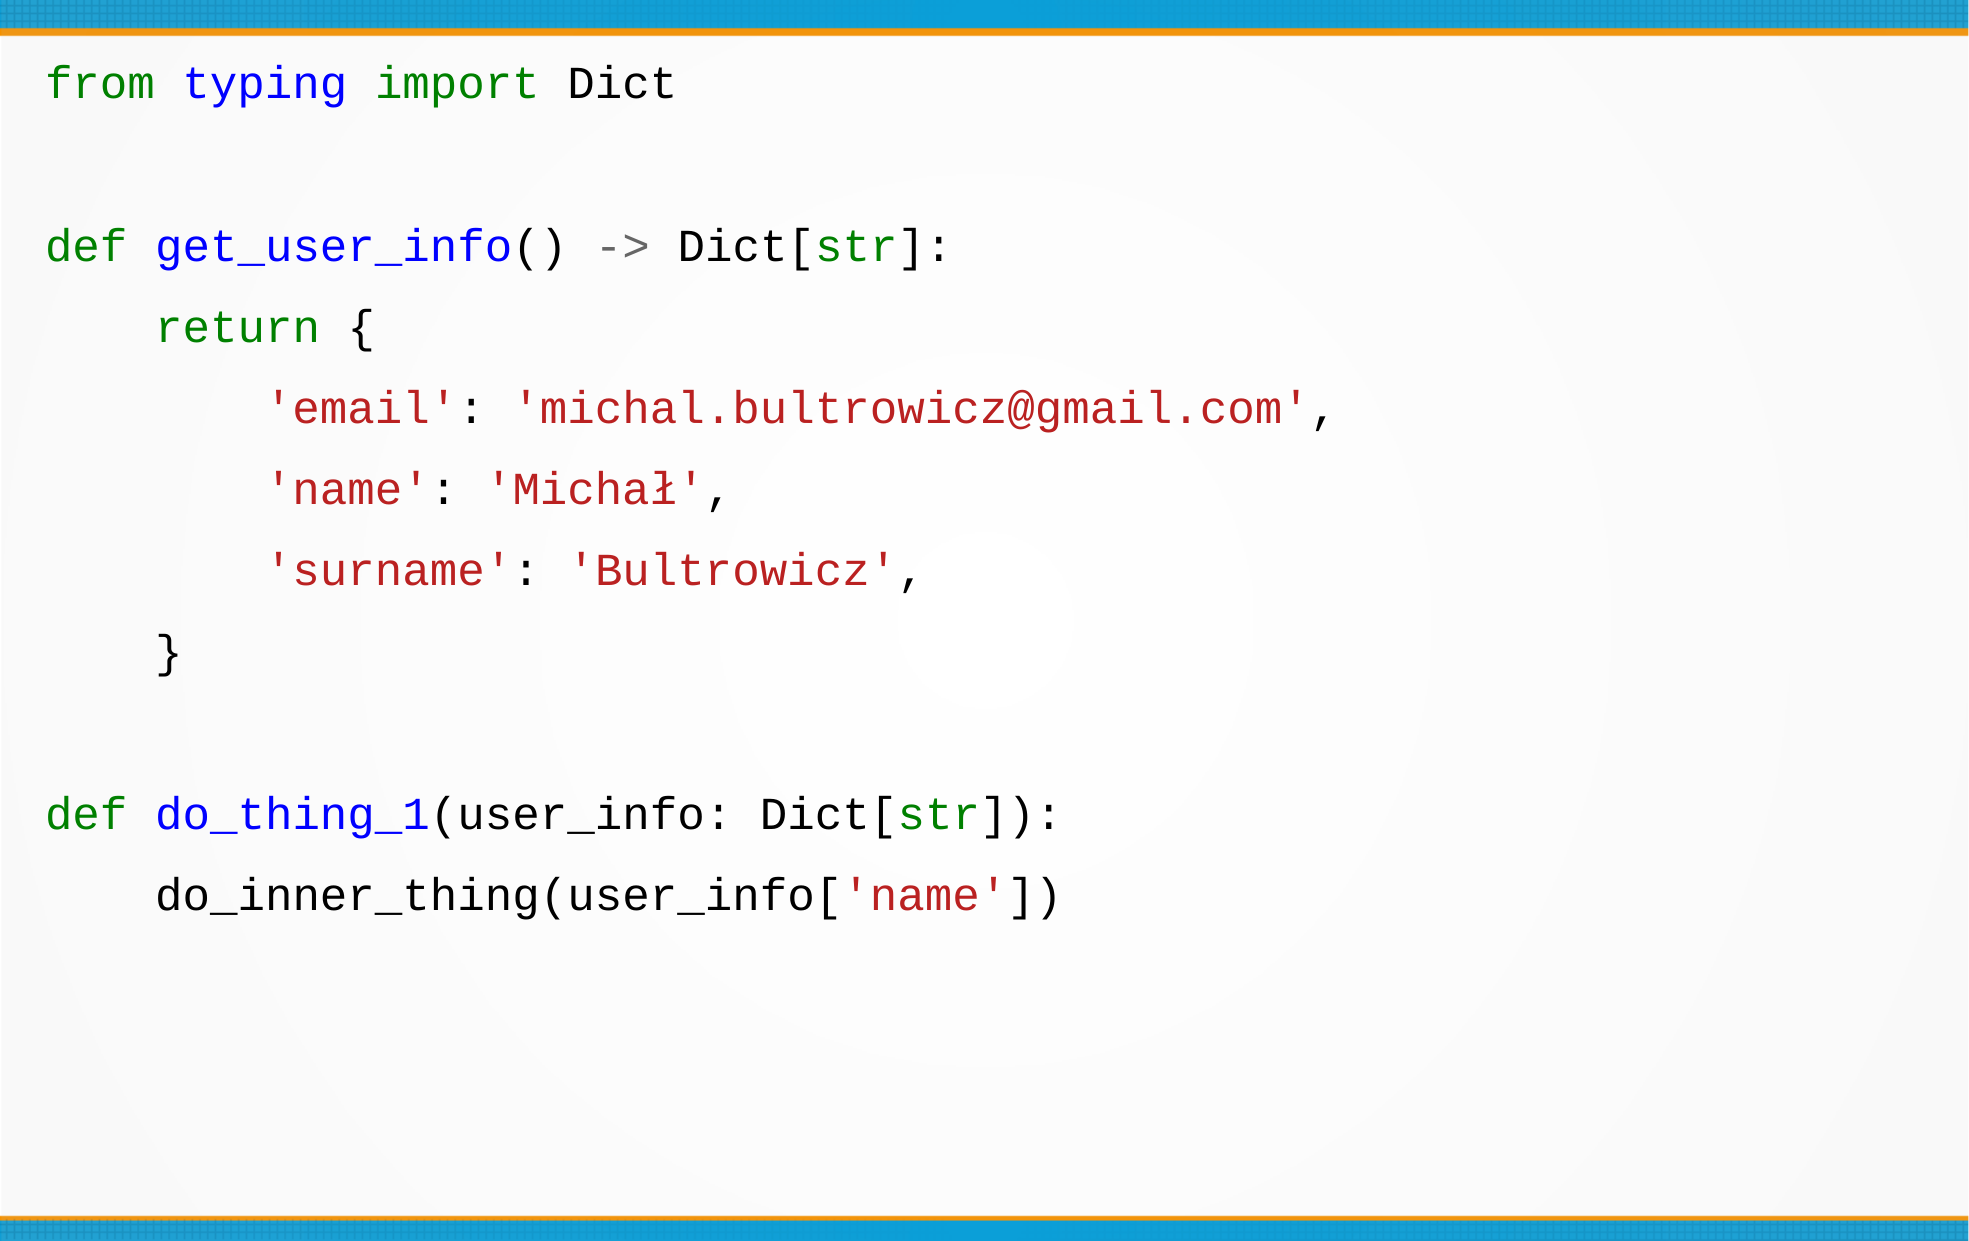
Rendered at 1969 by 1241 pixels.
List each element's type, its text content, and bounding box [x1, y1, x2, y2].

list from typing import Dict def get_user_info() -> Dict[str]: return { 'email': 'michal.bultrowicz@gmail.com', 'name': 'Michał', 'surname': 'Bultrowicz', } def do_thing_1(user_info: Dict[str]): do_inner_thing(user_info['name']) [45, 61, 1936, 1126]
picture [0, 0, 1969, 1241]
